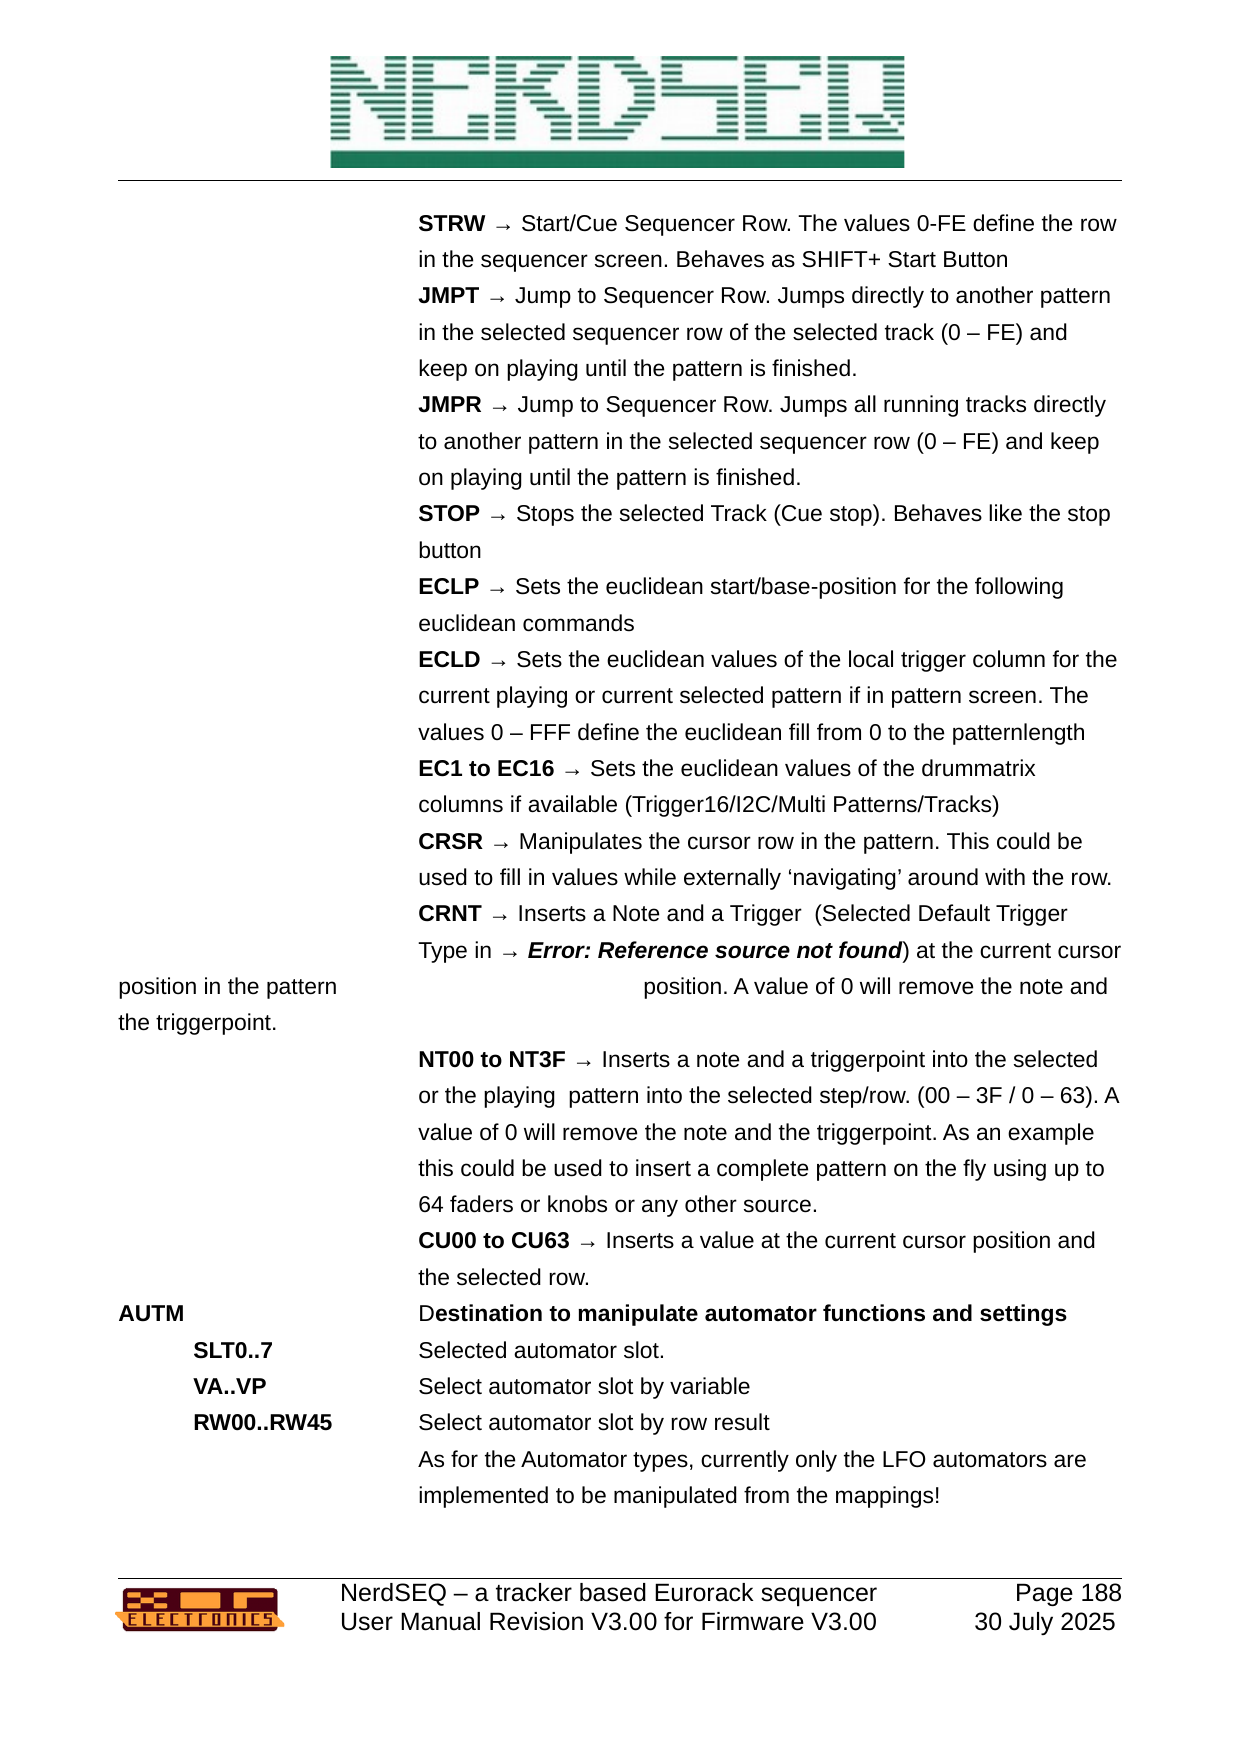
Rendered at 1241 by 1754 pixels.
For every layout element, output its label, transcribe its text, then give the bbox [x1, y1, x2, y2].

text EC1 to EC16 → Sets the euclidean values of the drummatrix columns if available (Trigger16/I2C/Multi Patterns/Tracks) [118, 755, 1122, 818]
text JMPT → Jump to Sequencer Row. Jumps directly to another pattern in the selected sequencer row of the selected track (0 – FE) and keep on playing until the pattern is finished. [118, 282, 1122, 381]
picture [115, 1584, 285, 1634]
text As for the Automator types, currently only the LFO automators are implemented to be manipulated from the mappings! [118, 1446, 1122, 1508]
text ECLD → Sets the euclidean values of the local trigger column for the current playing or current selected pattern if in pattern screen. The values 0 – FFF define the euclidean fill from 0 to the patternlength [118, 646, 1122, 745]
text NT00 to NT3F → Inserts a note and a triggerpoint into the selected or the playing pattern into the selected step/row. (00 – 3F / 0 – 63). A value of 0 will remove the note and the triggerpoint. As an example this could be used to insert a complete pattern on the fly using up to 64 faders or knobs or any other source. [118, 1046, 1122, 1217]
text CU00 to CU63 → Inserts a value at the current cursor position and the selected row. [118, 1227, 1122, 1290]
text RW00..RW45 Select automator slot by row result [118, 1409, 1122, 1436]
text STRW → Start/Cue Sequencer Row. The values 0-FE define the row in the sequencer screen. Behaves as SHIFT+ Start Button [118, 209, 1122, 272]
text VA..VP Select automator slot by variable [118, 1373, 1122, 1399]
text AUTM Destination to manipulate automator functions and settings [118, 1300, 1122, 1327]
text STOP → Stops the selected Track (Cue stop). Behaves like the stop button [118, 500, 1122, 563]
text CRSR → Manipulates the cursor row in the pattern. This could be used to fill in values while externally ‘navigating’ around with the row. [118, 828, 1122, 890]
picture [330, 56, 905, 168]
text SLT0..7 Selected automator slot. [118, 1337, 1122, 1363]
text ECLP → Sets the euclidean start/base-position for the following euclidean commands [118, 573, 1122, 636]
text JMPR → Jump to Sequencer Row. Jumps all running tracks directly to another pattern in the selected sequencer row (0 – FE) and keep on playing until the pattern is finished. [118, 391, 1122, 490]
text CRNT → Inserts a Note and a Trigger (Selected Default Trigger Type in → Error: Reference source not found) at the current cursor position in the pattern position. A value of 0 will remove the note and the triggerpoint. [118, 900, 1122, 1036]
